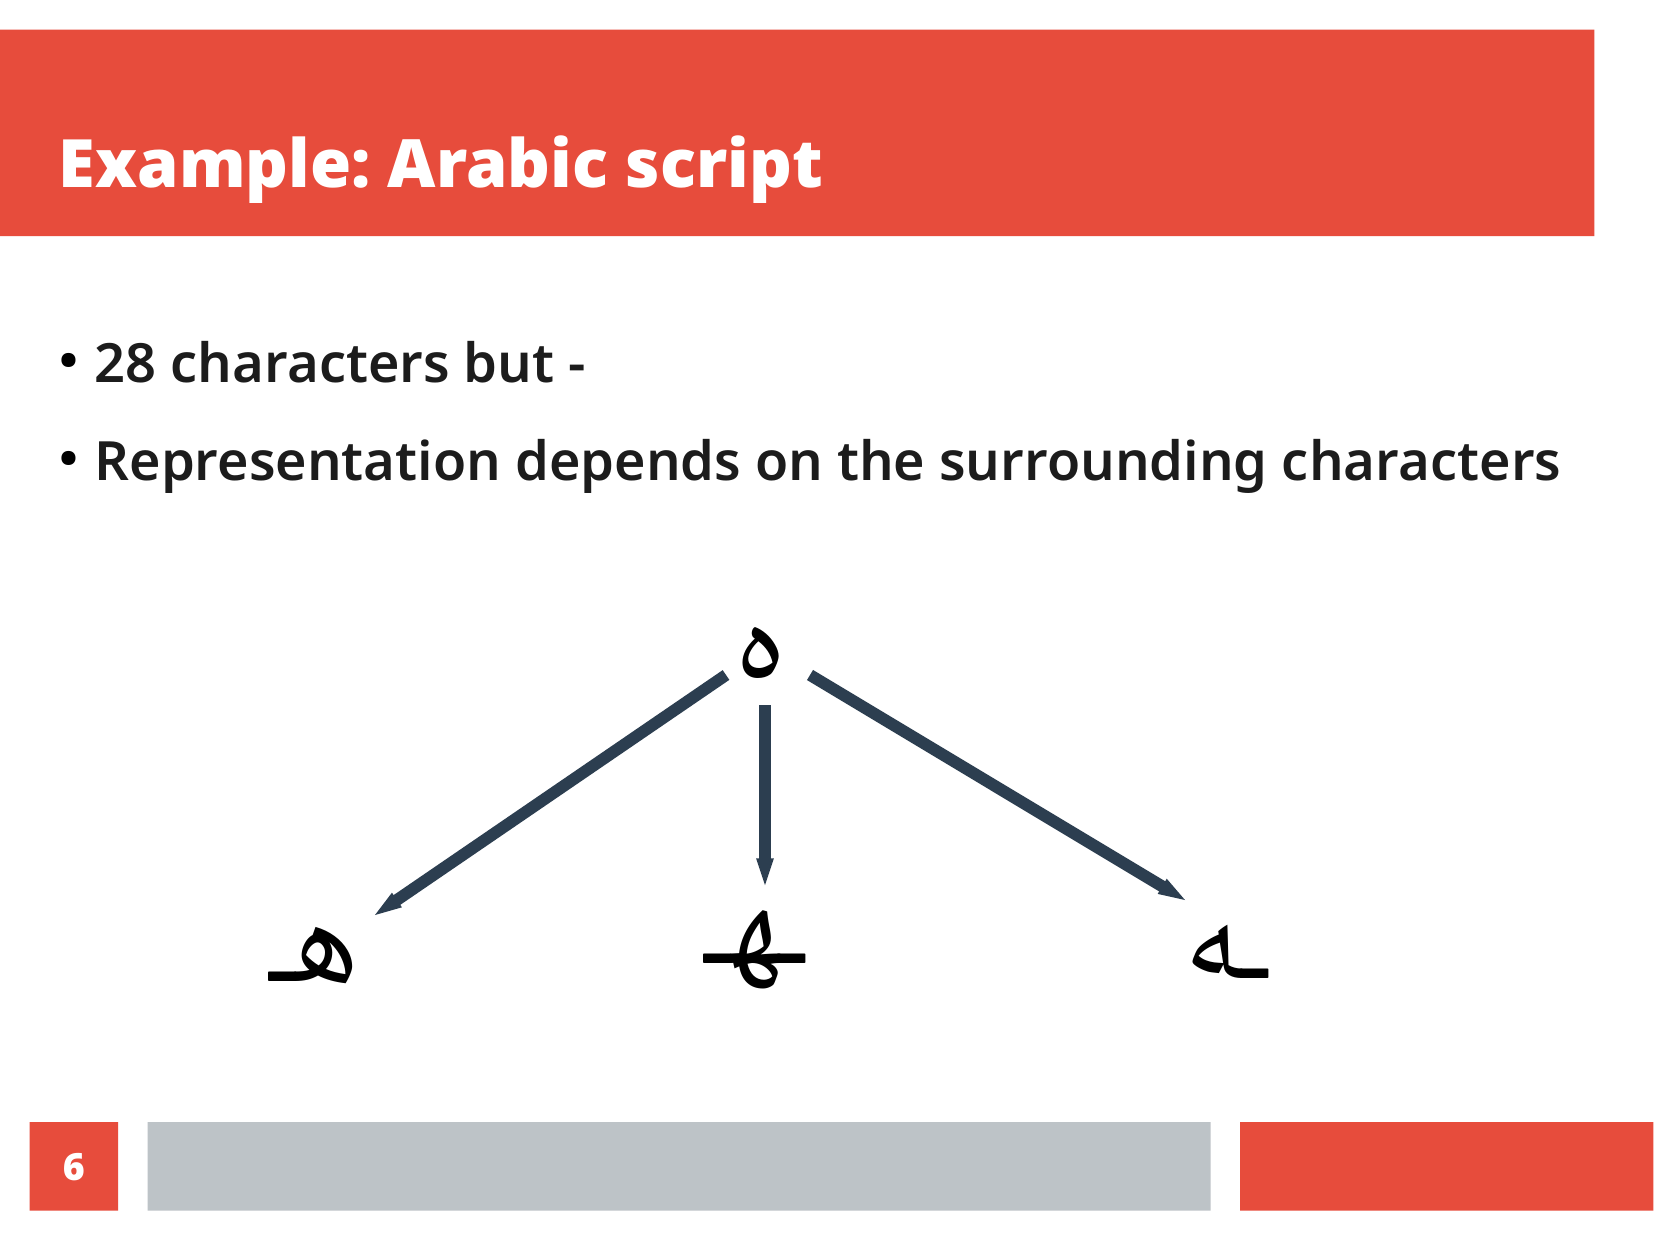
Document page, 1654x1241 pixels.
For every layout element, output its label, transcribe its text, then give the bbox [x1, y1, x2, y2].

title Example: Arabic script [59, 59, 1595, 207]
list 28 characters but - Representation depends on the surrounding characters [59, 324, 1565, 601]
text_box هـ [255, 840, 391, 1068]
text_box ه [720, 537, 811, 766]
text_box ـه [1170, 837, 1306, 1066]
text_box ـهـ [690, 822, 856, 1051]
